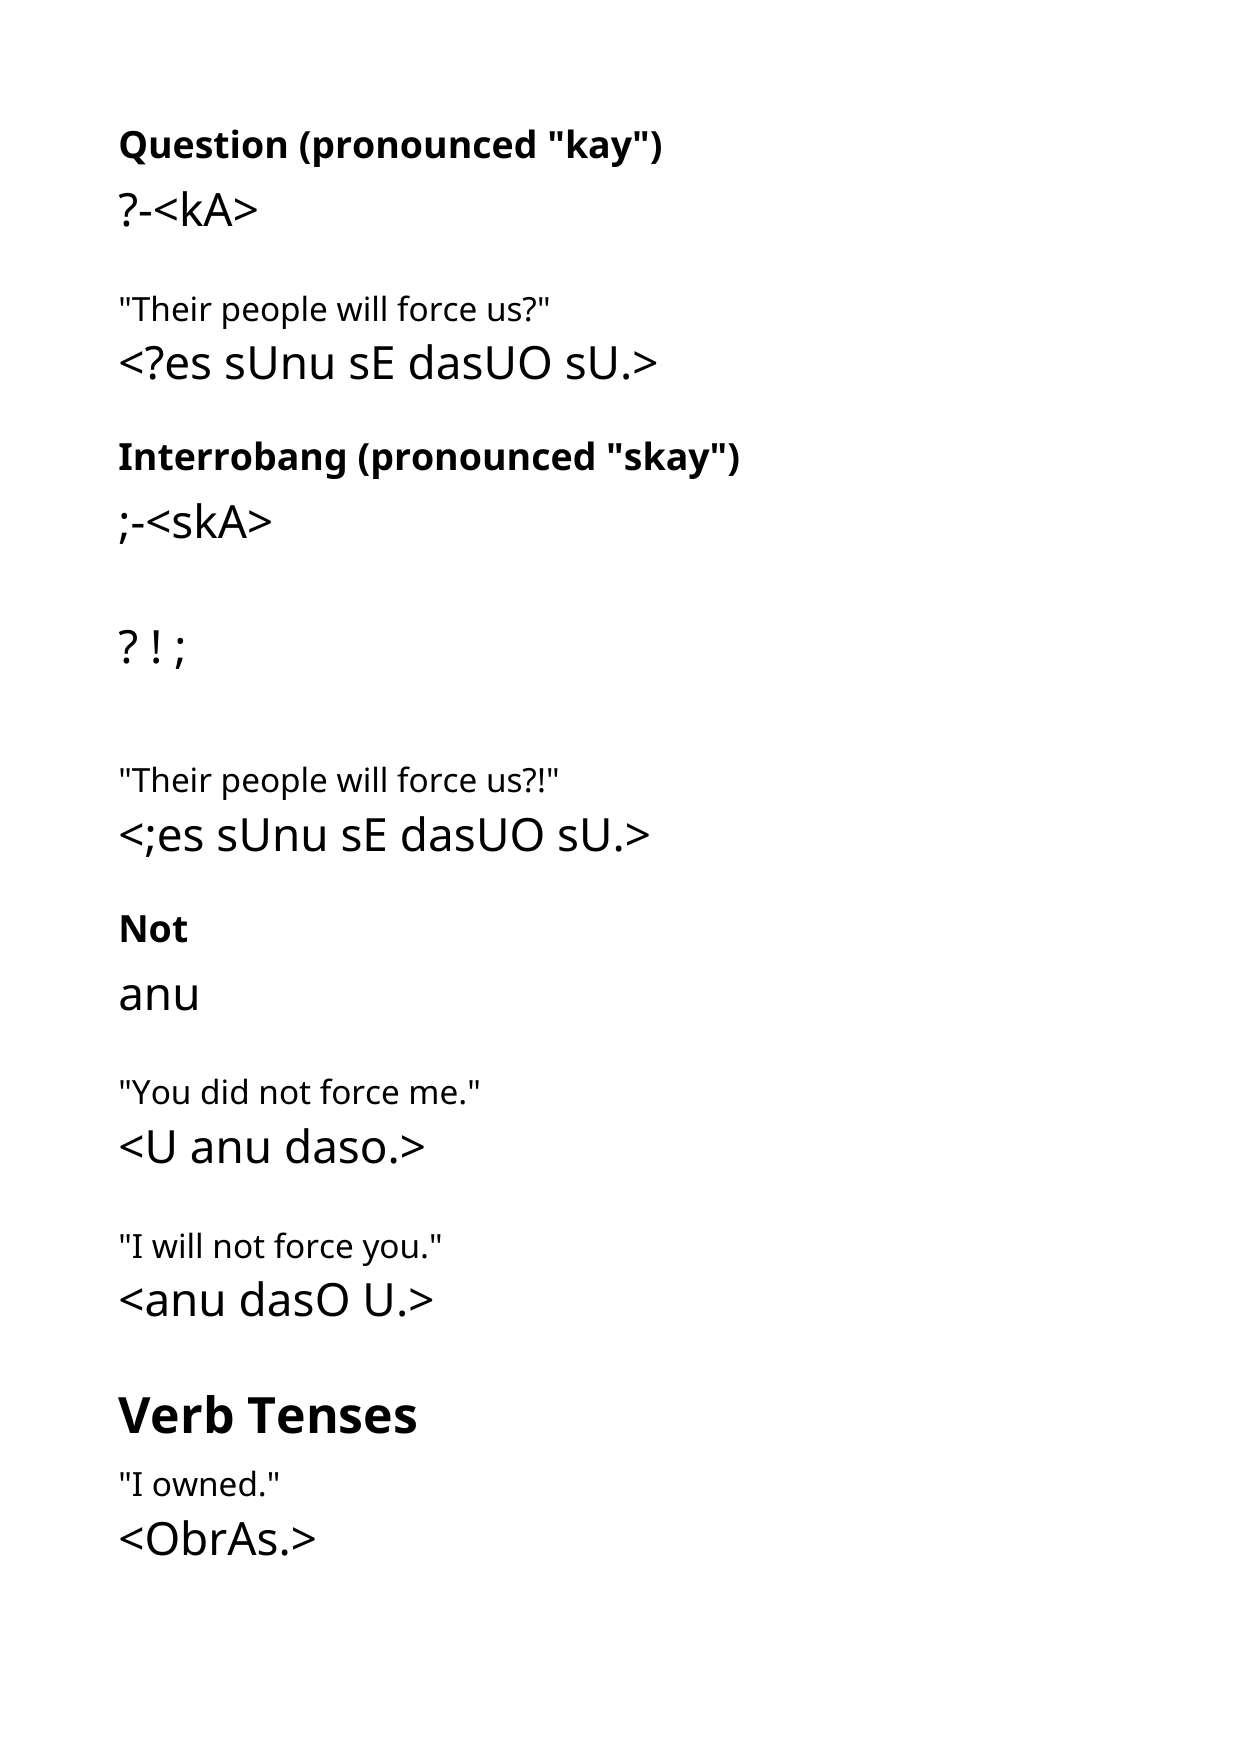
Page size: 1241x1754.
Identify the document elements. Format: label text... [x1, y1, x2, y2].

text "I owned." [118, 1461, 1122, 1506]
text <ObrAs.> [118, 1506, 1122, 1569]
text ;-<skA> [118, 490, 1122, 552]
text <;es sUnu sE dasUO sU.> [118, 802, 1122, 864]
text <anu dasO U.> [118, 1268, 1122, 1330]
subtitle Verb Tenses [118, 1380, 1122, 1448]
text ?-<kA> [118, 177, 1122, 240]
text "I will not force you." [118, 1222, 1122, 1268]
text "Their people will force us?" [118, 285, 1122, 331]
text <?es sUnu sE dasUO sU.> [118, 331, 1122, 393]
subtitle Not [118, 902, 1122, 953]
text "You did not force me." [118, 1069, 1122, 1114]
text "Their people will force us?!" [118, 757, 1122, 802]
text <U anu daso.> [118, 1114, 1122, 1177]
text ? ! ; [118, 615, 1122, 677]
subtitle Interrobang (pronounced "skay") [118, 431, 1122, 482]
text anu [118, 961, 1122, 1024]
subtitle Question (pronounced "kay") [118, 118, 1122, 169]
